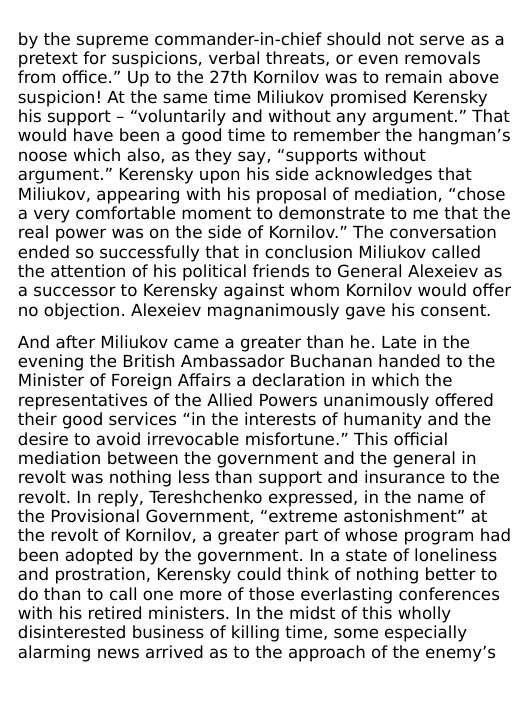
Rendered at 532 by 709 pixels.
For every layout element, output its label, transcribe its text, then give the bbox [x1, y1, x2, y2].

text And after Miliukov came a greater than he. Late in the evening the British Ambassador Buchanan handed to the Minister of Foreign Affairs a declaration in which the representatives of the Allied Powers unanimously offered their good services “in the interests of humanity and the desire to avoid irrevocable misfortune.” This official mediation between the government and the general in revolt was nothing less than support and insurance to the revolt. In reply, Tereshchenko expressed, in the name of the Provisional Government, “extreme astonishment” at the revolt of Kornilov, a greater part of whose program had been adopted by the government. In a state of loneliness and prostration, Kerensky could think of nothing better to do than to call one more of those everlasting conferences with his retired ministers. In the midst of this wholly disinterested business of killing time, some especially alarming news arrived as to the approach of the enemy’s [18, 333, 514, 662]
text by the supreme commander-in-chief should not serve as a pretext for suspicions, verbal threats, or even removals from office.” Up to the 27th Kornilov was to remain above suspicion! At the same time Miliukov promised Kerensky his support – “voluntarily and without any argument.” That would have been a good time to remember the hangman’s noose which also, as they say, “supports without argument.” Kerensky upon his side acknowledges that Miliukov, appearing with his proposal of mediation, “chose a very comfortable moment to demonstrate to me that the real power was on the side of Kornilov.” The conversation ended so successfully that in conclusion Miliukov called the attention of his political friends to General Alexeiev as a successor to Kerensky against whom Kornilov would offer no objection. Alexeiev magnanimously gave his consent. [18, 29, 514, 320]
